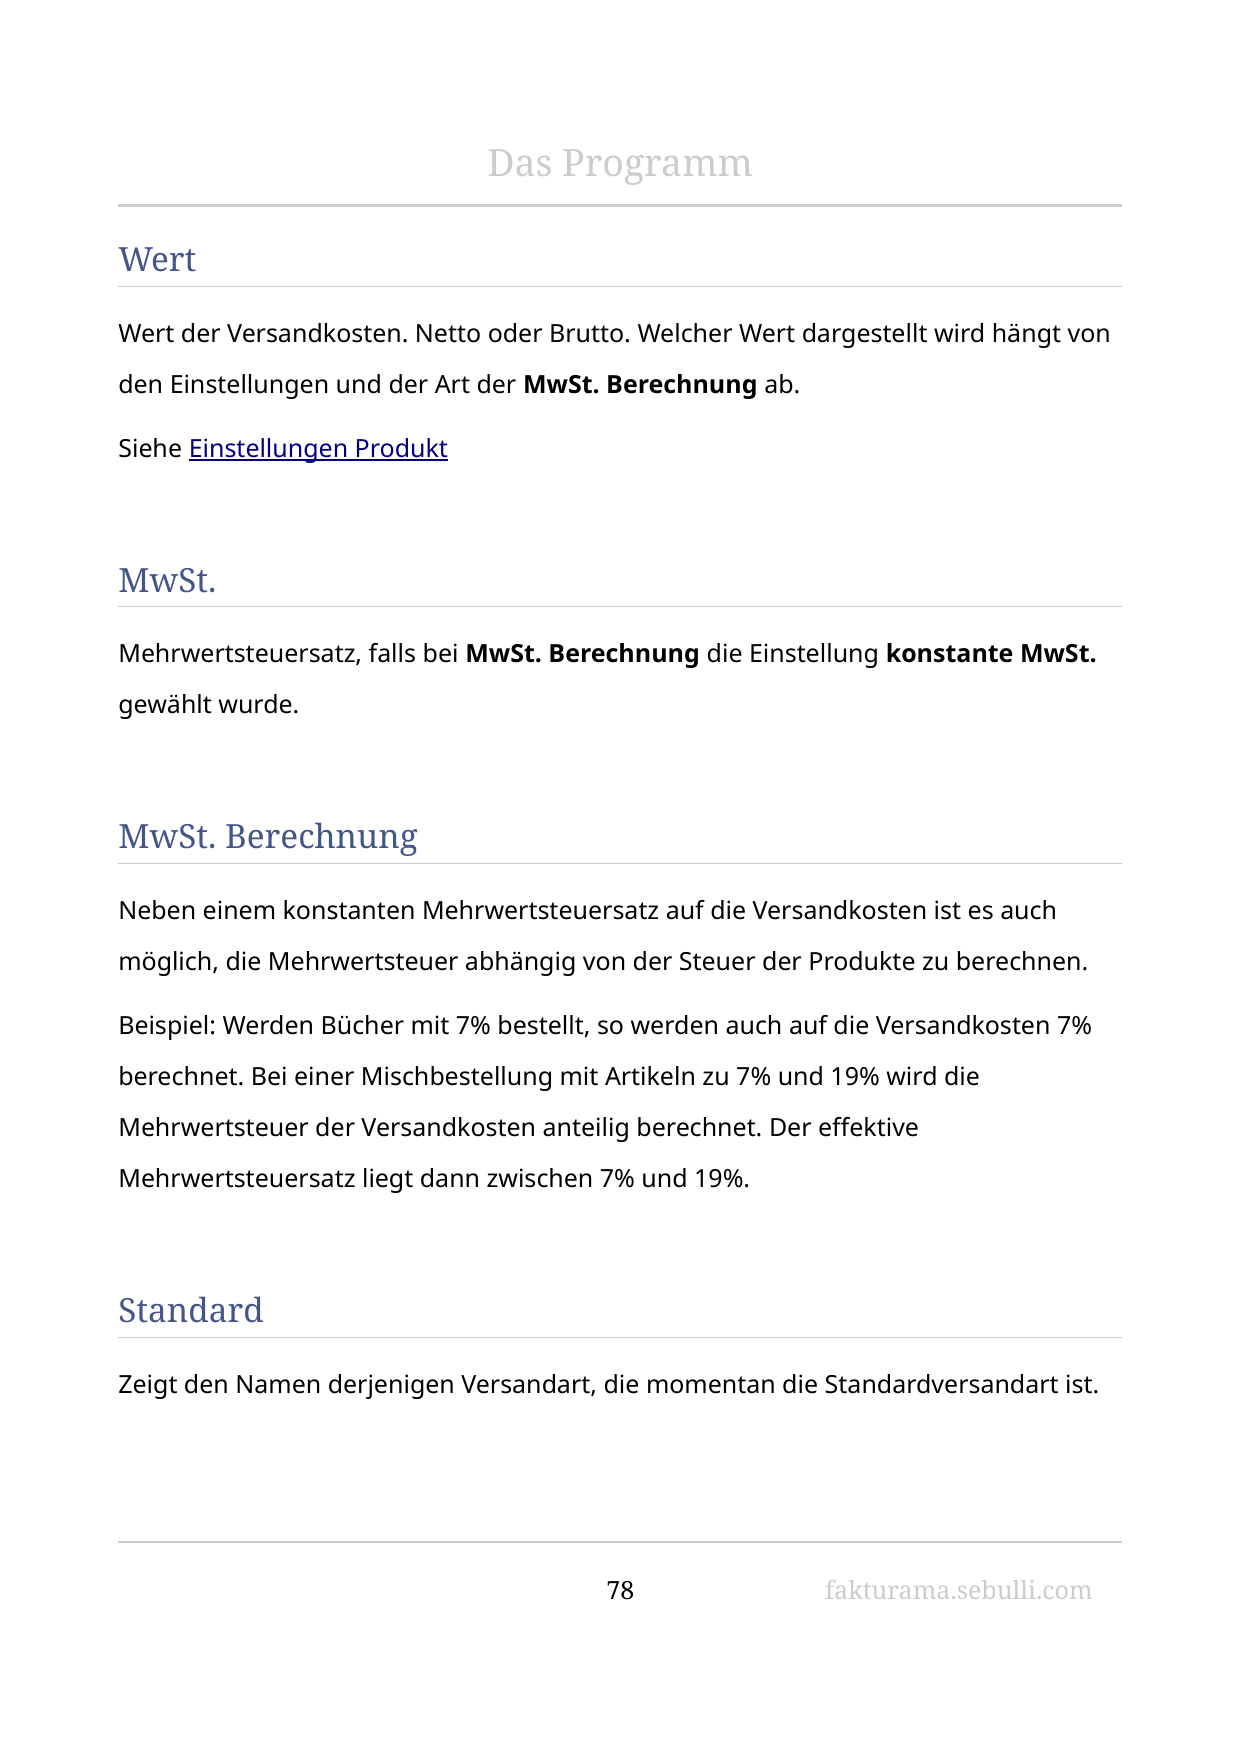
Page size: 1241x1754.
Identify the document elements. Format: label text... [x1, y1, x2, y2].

subtitle MwSt. Berechnung [118, 813, 1122, 863]
subtitle Standard [118, 1287, 1122, 1337]
subtitle Wert [118, 236, 1122, 286]
text Neben einem konstanten Mehrwertsteuersatz auf die Versandkosten ist es auch möglich, die Mehrwertsteuer abhängig von der Steuer der Produkte zu berechnen. [118, 893, 1122, 978]
text Siehe Einstellungen Produkt [118, 430, 1122, 464]
subtitle MwSt. [118, 556, 1122, 606]
text Wert der Versandkosten. Netto oder Brutto. Welcher Wert dargestellt wird hängt von den Einstellungen und der Art der MwSt. Berechnung ab. [118, 316, 1122, 401]
text Zeigt den Namen derjenigen Versandart, die momentan die Standardversandart ist. [118, 1366, 1122, 1400]
text Beispiel: Werden Bücher mit 7% bestellt, so werden auch auf die Versandkosten 7% berechnet. Bei einer Mischbestellung mit Artikeln zu 7% und 19% wird die Mehrwertsteuer der Versandkosten anteilig berechnet. Der effektive Mehrwertsteuersatz liegt dann zwischen 7% und 19%. [118, 1007, 1122, 1195]
text Mehrwertsteuersatz, falls bei MwSt. Berechnung die Einstellung konstante MwSt. gewählt wurde. [118, 636, 1122, 721]
